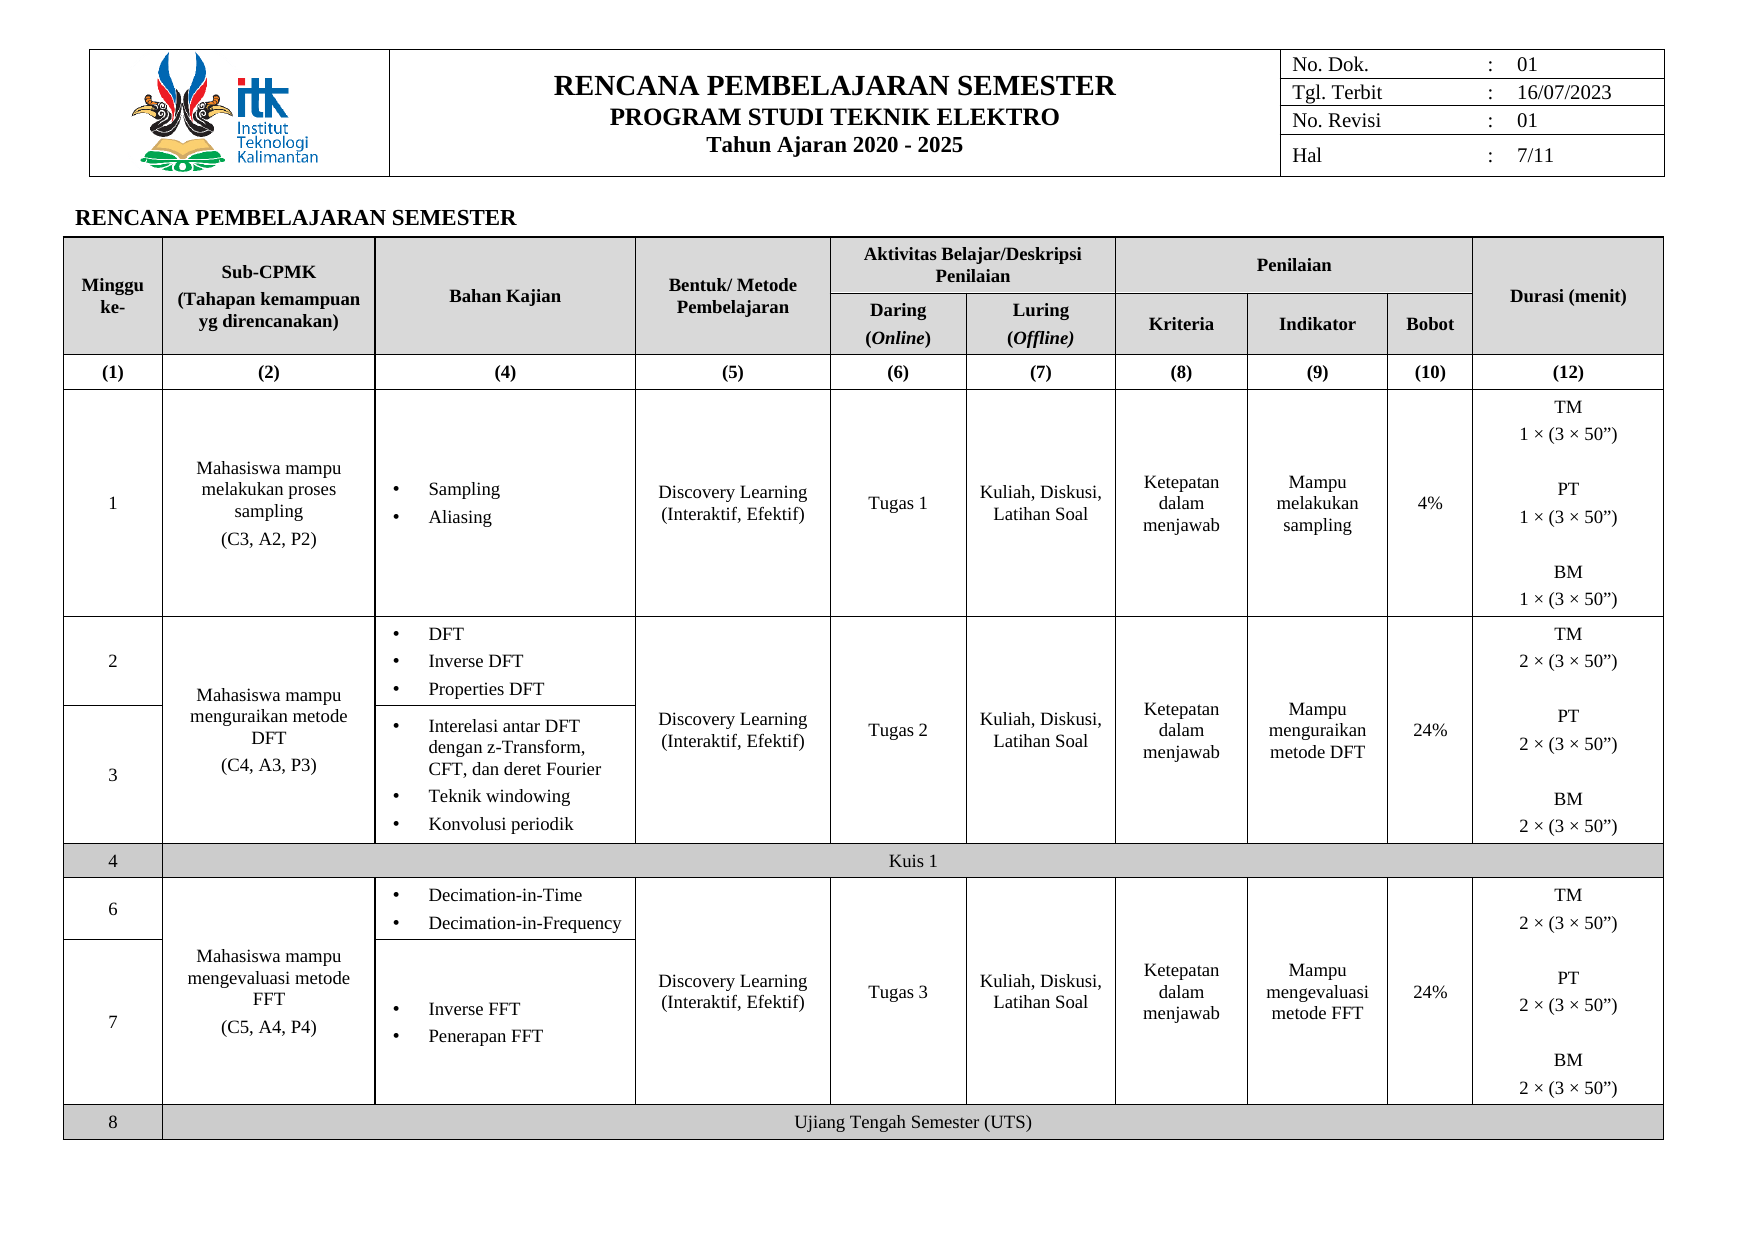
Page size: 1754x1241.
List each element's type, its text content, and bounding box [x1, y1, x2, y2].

table_cell Kuliah, Diskusi, Latihan Soal [967, 878, 1115, 1104]
table_cell Interelasi antar DFT dengan z-Transform, CFT, dan deret Fourier Teknik windowing Konvolusi periodik [376, 706, 635, 843]
table_cell DFT Inverse DFT Properties DFT [376, 617, 635, 705]
table_cell Kuis 1 [163, 844, 1663, 877]
table_cell TM 1 × (3 × 50”) PT 1 × (3 × 50”) BM 1 × (3 × 50”) [1473, 390, 1663, 616]
table_header Sub-CPMK (Tahapan kemampuan yg direncanakan) [163, 238, 374, 354]
table_cell Discovery Learning (Interaktif, Efektif) [636, 878, 830, 1104]
table_cell 1 [64, 390, 162, 616]
table_cell Luring (Offline) [967, 294, 1115, 354]
table_cell 4 [64, 844, 162, 877]
table_cell (1) [64, 355, 162, 389]
picture [127, 50, 322, 176]
table_cell (7) [967, 355, 1115, 389]
table_cell Mampu mengevaluasi metode FFT [1248, 878, 1387, 1104]
table_cell Mampu melakukan sampling [1248, 390, 1387, 616]
table_cell Bobot [1388, 294, 1472, 354]
table_cell Indikator [1248, 294, 1387, 354]
table_cell Ketepatan dalam menjawab [1116, 878, 1247, 1104]
table_cell (8) [1116, 355, 1247, 389]
table_cell 3 [64, 706, 162, 843]
table_cell 2 [64, 617, 162, 705]
table_cell Tugas 2 [831, 617, 966, 843]
table_cell (5) [636, 355, 830, 389]
table_cell TM 2 × (3 × 50”) PT 2 × (3 × 50”) BM 2 × (3 × 50”) [1473, 878, 1663, 1104]
table_cell 6 [64, 878, 162, 939]
table_cell 24% [1388, 878, 1472, 1104]
table_cell 4% [1388, 390, 1472, 616]
table_cell Ketepatan dalam menjawab [1116, 390, 1247, 616]
table_cell TM 2 × (3 × 50”) PT 2 × (3 × 50”) BM 2 × (3 × 50”) [1473, 617, 1663, 843]
table_cell 7 [64, 940, 162, 1104]
table_header Bentuk/ Metode Pembelajaran [636, 238, 830, 354]
subtitle RENCANA PEMBELAJARAN SEMESTER [75, 204, 1679, 230]
table_cell (4) [376, 355, 635, 389]
table_cell Sampling Aliasing [376, 390, 635, 616]
table_cell (2) [163, 355, 374, 389]
table_cell Kriteria [1116, 294, 1247, 354]
table_cell Discovery Learning (Interaktif, Efektif) [636, 617, 830, 843]
table_cell Ketepatan dalam menjawab [1116, 617, 1247, 843]
table_header Durasi (menit) [1473, 238, 1663, 354]
table_cell Kuliah, Diskusi, Latihan Soal [967, 617, 1115, 843]
table_header Bahan Kajian [376, 238, 635, 354]
table_cell 24% [1388, 617, 1472, 843]
table_cell Decimation-in-Time Decimation-in-Frequency [376, 878, 635, 939]
table_cell (9) [1248, 355, 1387, 389]
table_cell Inverse FFT Penerapan FFT [376, 940, 635, 1104]
table_cell (12) [1473, 355, 1663, 389]
table_header Penilaian [1116, 238, 1472, 292]
table_cell Tugas 1 [831, 390, 966, 616]
table_cell Mampu menguraikan metode DFT [1248, 617, 1387, 843]
table_cell Ujiang Tengah Semester (UTS) [163, 1105, 1663, 1139]
table_cell Kuliah, Diskusi, Latihan Soal [967, 390, 1115, 616]
table_cell Tugas 3 [831, 878, 966, 1104]
table_cell Daring (Online) [831, 294, 966, 354]
table_cell Discovery Learning (Interaktif, Efektif) [636, 390, 830, 616]
table_cell (10) [1388, 355, 1472, 389]
table_cell Mahasiswa mampu mengevaluasi metode FFT (C5, A4, P4) [163, 878, 374, 1104]
table_cell 8 [64, 1105, 162, 1139]
table_cell (6) [831, 355, 966, 389]
table_header Aktivitas Belajar/Deskripsi Penilaian [831, 238, 1115, 292]
table_cell Mahasiswa mampu menguraikan metode DFT (C4, A3, P3) [163, 617, 374, 843]
table_cell Mahasiswa mampu melakukan proses sampling (C3, A2, P2) [163, 390, 374, 616]
table_header Minggu ke- [64, 238, 162, 354]
